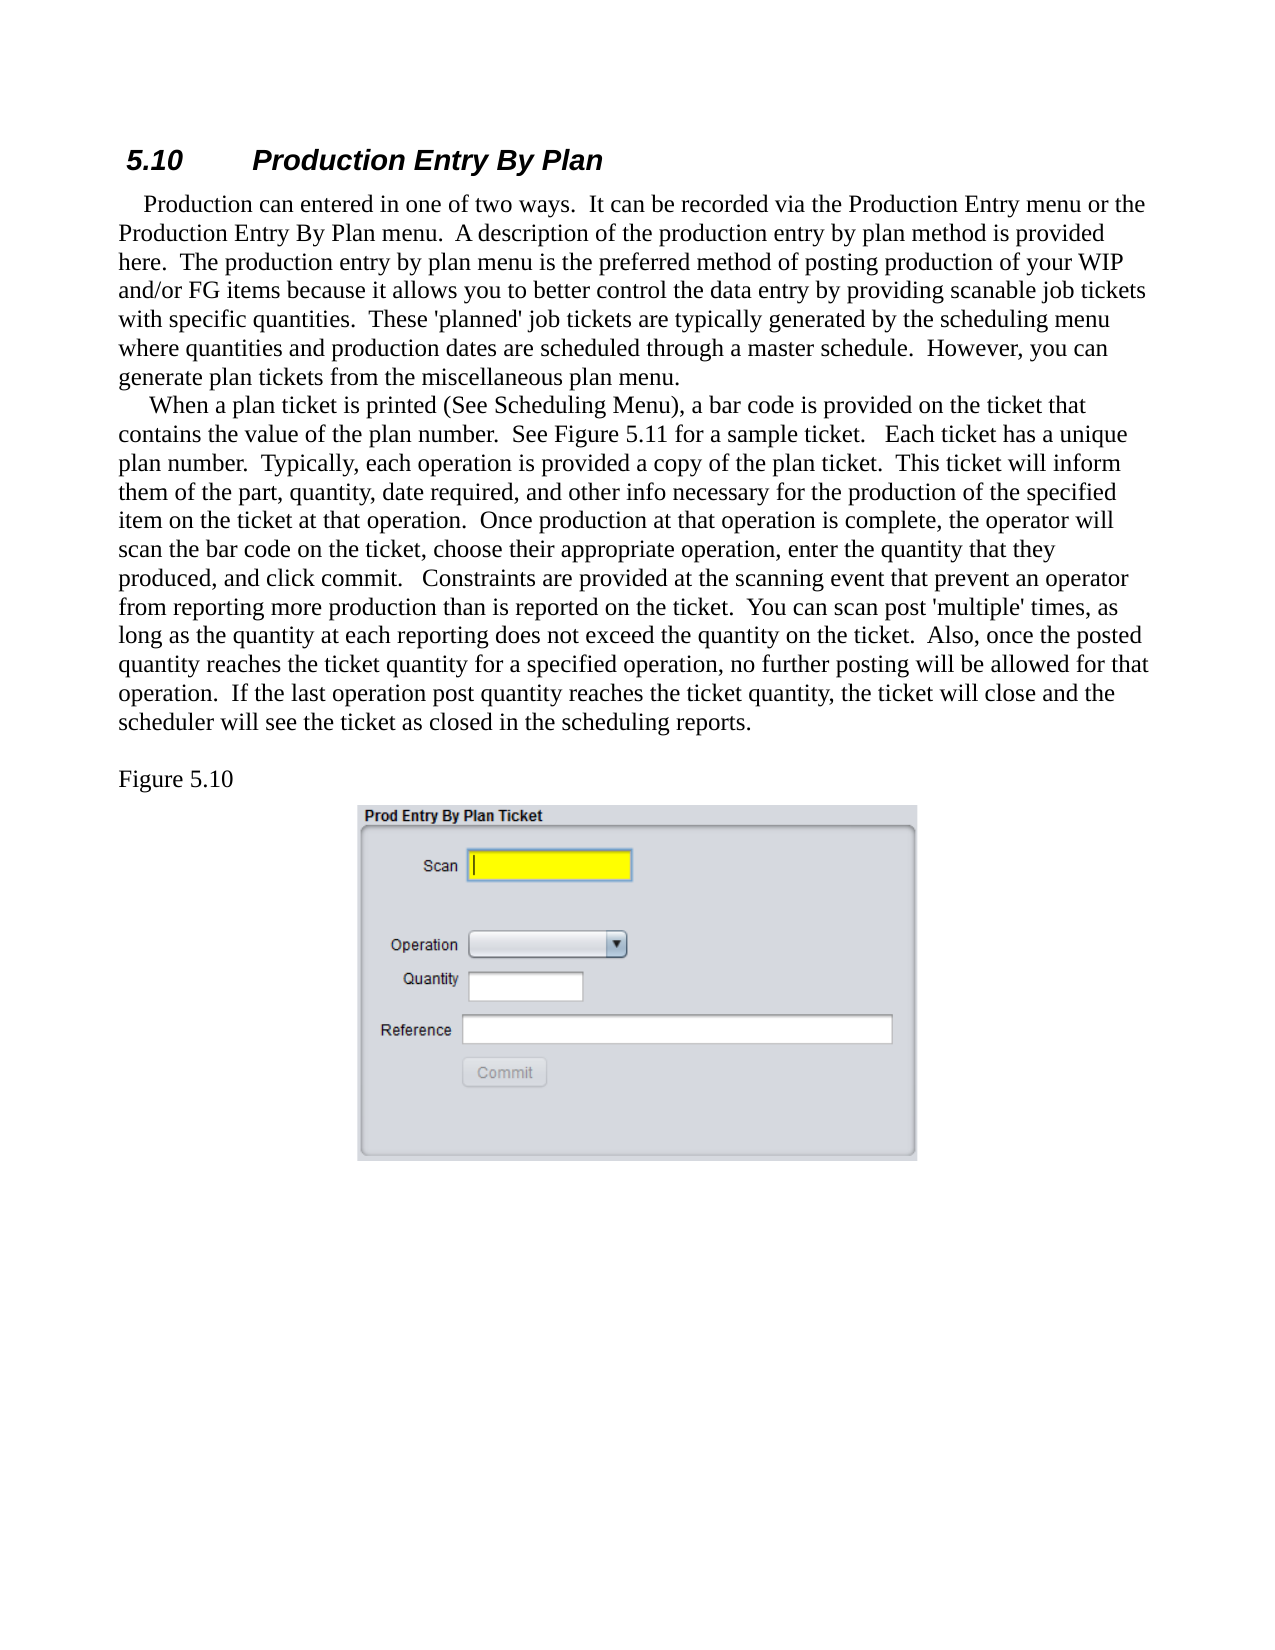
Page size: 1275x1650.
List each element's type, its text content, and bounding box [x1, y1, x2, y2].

text Production can entered in one of two ways. It can be recorded via the Production Entry menu or the Production Entry By Plan menu. A description of the production entry by plan method is provided here. The production entry by plan menu is the preferred method of posting production of your WIP and/or FG items because it allows you to better control the data entry by providing scanable job tickets with specific quantities. These 'planned' job tickets are typically generated by the scheduling menu where quantities and production dates are scheduled through a master schedule. However, you can generate plan tickets from the miscellaneous plan menu. [118, 189, 1157, 390]
text When a plan ticket is printed (See Scheduling Menu), a bar code is provided on the ticket that contains the value of the plan number. See Figure 5.11 for a sample ticket. Each ticket has a unique plan number. Typically, each operation is provided a copy of the plan ticket. This ticket will inform them of the part, quantity, date required, and other info necessary for the production of the specified item on the ticket at that operation. Once production at that operation is complete, the operator will scan the bar code on the ticket, choose their appropriate operation, enter the quantity that they produced, and click commit. Constraints are provided at the scanning event that prevent an operator from reporting more production than is reported on the ticket. You can scan post 'multiple' times, as long as the quantity at each reporting does not exceed the quantity on the ticket. Also, once the posted quantity reaches the ticket quantity for a specified operation, no further posting will be allowed for that operation. If the last operation post quantity reaches the ticket quantity, the ticket will close and the scheduler will see the ticket as closed in the scheduling reports. [118, 390, 1157, 735]
subtitle Production Entry By Plan [118, 143, 1157, 177]
text Figure 5.10 [118, 764, 1157, 793]
picture [357, 805, 918, 1161]
